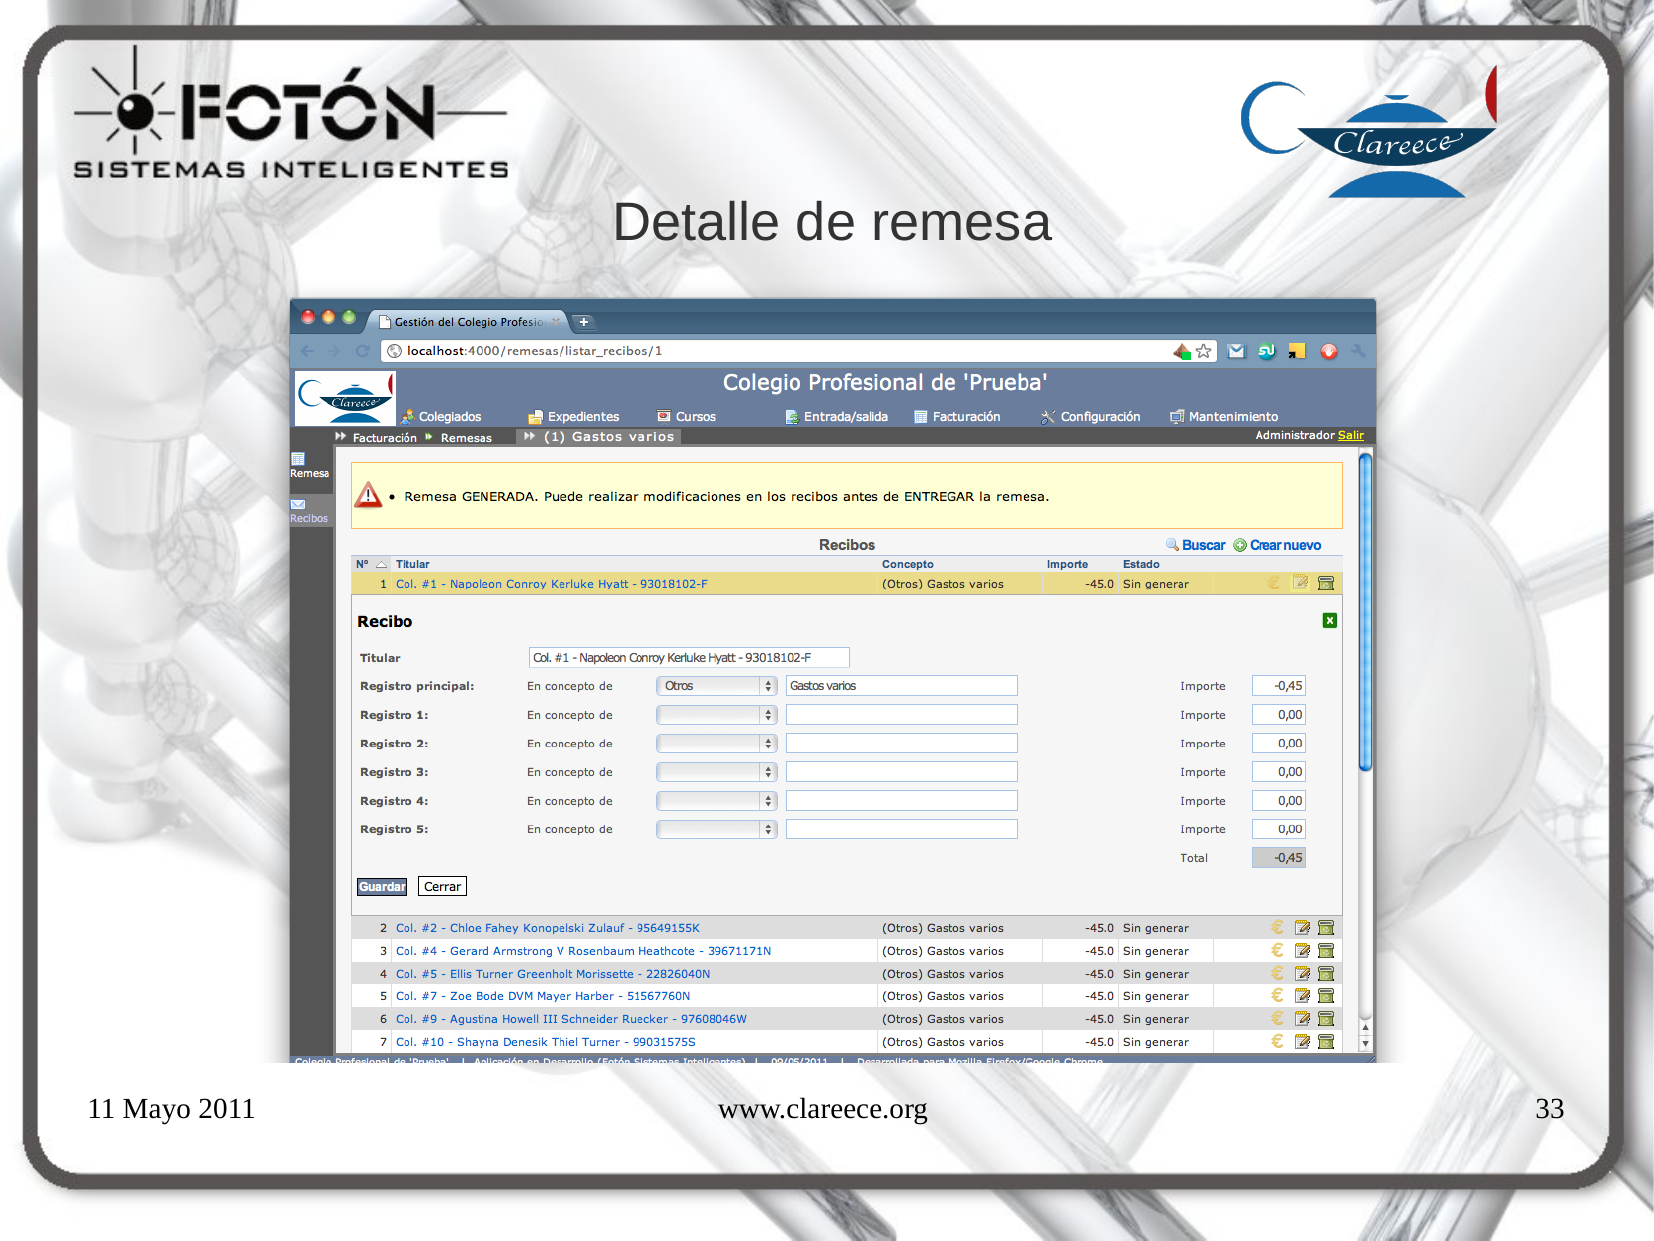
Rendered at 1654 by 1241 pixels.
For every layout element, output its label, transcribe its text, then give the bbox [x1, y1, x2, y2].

title Detalle de remesa [88, 177, 1577, 266]
picture [0, 0, 1654, 1241]
